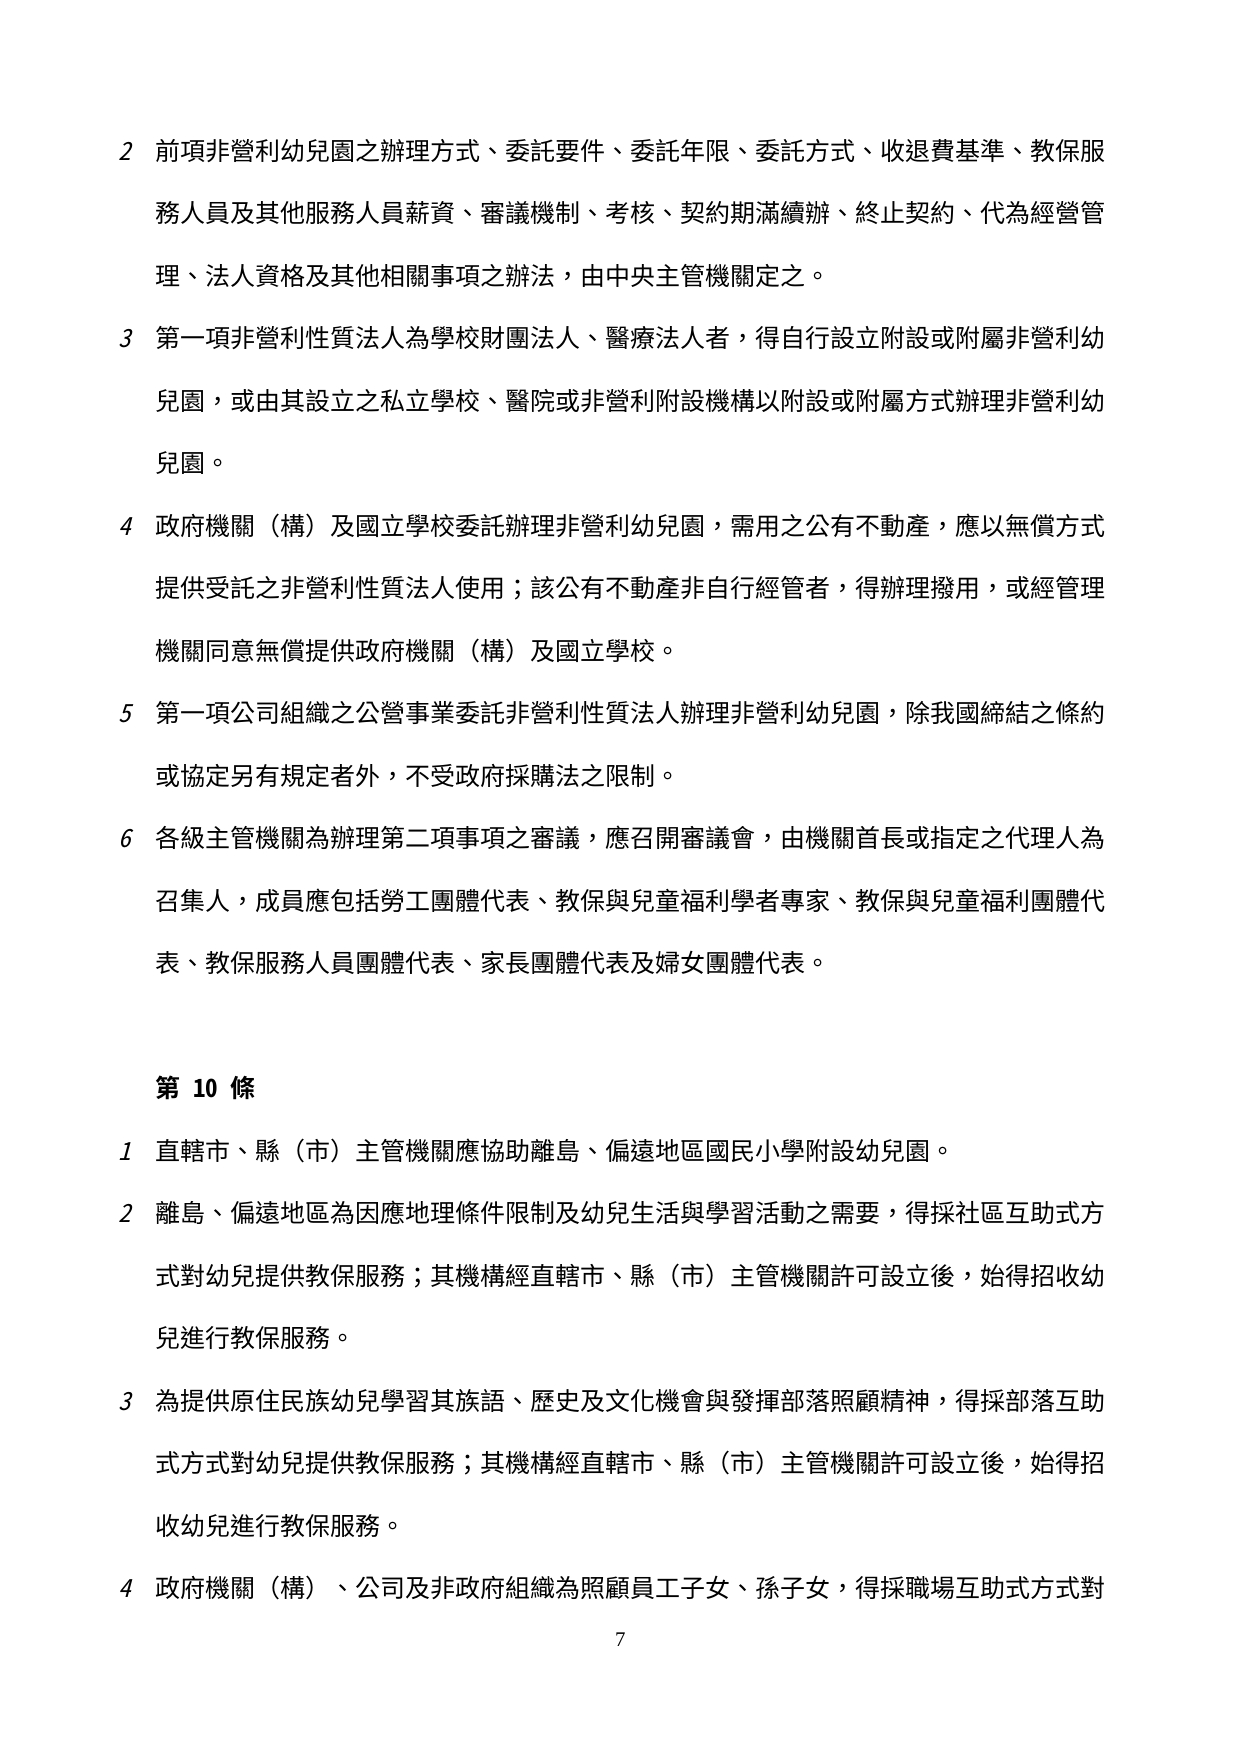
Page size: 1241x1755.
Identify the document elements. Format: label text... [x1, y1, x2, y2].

text 2 離島、偏遠地區為因應地理條件限制及幼兒生活與學習活動之需要，得採社區互助式方式對幼兒提供教保服務；其機構經直轄市、縣（市）主管機關許可設立後，始得招收幼兒進行教保服務。 [118, 1170, 1122, 1358]
text 第 10 條 [156, 1045, 1122, 1108]
text 3 為提供原住民族幼兒學習其族語、歷史及文化機會與發揮部落照顧精神，得採部落互助式方式對幼兒提供教保服務；其機構經直轄市、縣（市）主管機關許可設立後，始得招收幼兒進行教保服務。 [118, 1358, 1122, 1545]
text 1 直轄市、縣（市）主管機關應協助離島、偏遠地區國民小學附設幼兒園。 [118, 1108, 1122, 1170]
text 5 第一項公司組織之公營事業委託非營利性質法人辦理非營利幼兒園，除我國締結之條約或協定另有規定者外，不受政府採購法之限制。 [118, 670, 1122, 795]
text 3 第一項非營利性質法人為學校財團法人、醫療法人者，得自行設立附設或附屬非營利幼兒園，或由其設立之私立學校、醫院或非營利附設機構以附設或附屬方式辦理非營利幼兒園。 [118, 295, 1122, 483]
text 4 政府機關（構）及國立學校委託辦理非營利幼兒園，需用之公有不動產，應以無償方式提供受託之非營利性質法人使用；該公有不動產非自行經管者，得辦理撥用，或經管理機關同意無償提供政府機關（構）及國立學校。 [118, 483, 1122, 670]
text 4 政府機關（構）、公司及非政府組織為照顧員工子女、孫子女，得採職場互助式方式對 [118, 1545, 1122, 1608]
text 2 前項非營利幼兒園之辦理方式、委託要件、委託年限、委託方式、收退費基準、教保服務人員及其他服務人員薪資、審議機制、考核、契約期滿續辦、終止契約、代為經營管理、法人資格及其他相關事項之辦法，由中央主管機關定之。 [118, 108, 1122, 295]
text 6 各級主管機關為辦理第二項事項之審議，應召開審議會，由機關首長或指定之代理人為召集人，成員應包括勞工團體代表、教保與兒童福利學者專家、教保與兒童福利團體代表、教保服務人員團體代表、家長團體代表及婦女團體代表。 [118, 795, 1122, 983]
